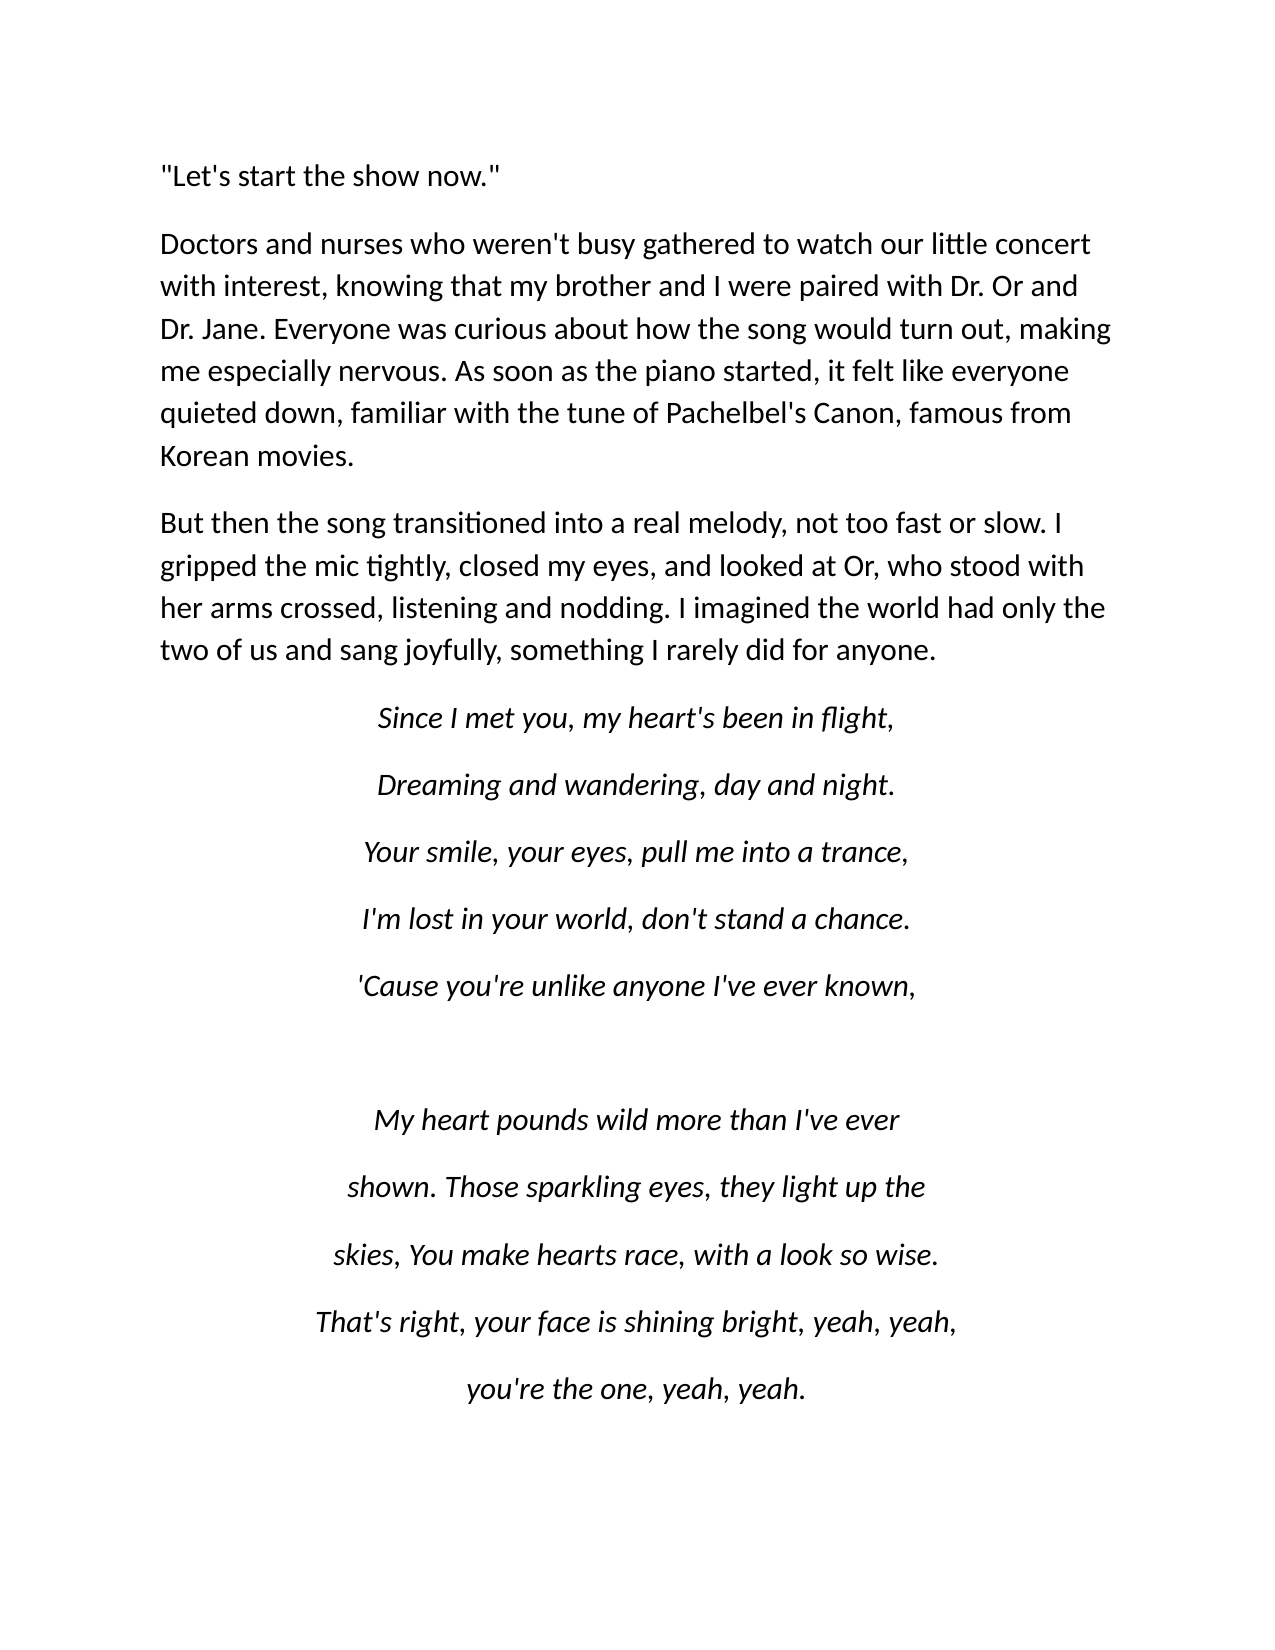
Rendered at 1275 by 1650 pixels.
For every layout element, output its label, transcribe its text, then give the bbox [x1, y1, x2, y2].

text But then the song transitioned into a real melody, not too fast or slow. I gripped the mic tightly, closed my eyes, and looked at Or, who stood with her arms crossed, listening and nodding. I imagined the world had only the two of us and sang joyfully, something I rarely did for anyone. [160, 503, 1113, 668]
text Since I met you, my heart's been in flight, Dreaming and wandering, day and night. [344, 698, 932, 803]
text That's right, your face is shining bright, yeah, yeah, [315, 1302, 1113, 1340]
text 'Cause you're unlike anyone I've ever known, [344, 966, 932, 1004]
text Doctors and nurses who weren't busy gathered to watch our little concert with interest, knowing that my brother and I were paired with Dr. Or and Dr. Jane. Everyone was curious about how the song would turn out, making me especially nervous. As soon as the piano started, it felt like everyone quieted down, familiar with the tune of Pachelbel's Canon, famous from Korean movies. [160, 224, 1113, 474]
text My heart pounds wild more than I've ever shown. Those sparkling eyes, they light up the skies, You make hearts race, with a look so wise. [330, 1101, 946, 1273]
text Your smile, your eyes, pull me into a trance, I'm lost in your world, don't stand a chance. [344, 832, 932, 937]
text you're the one, yeah, yeah. [344, 1369, 932, 1407]
text "Let's start the show now." [160, 156, 1113, 194]
